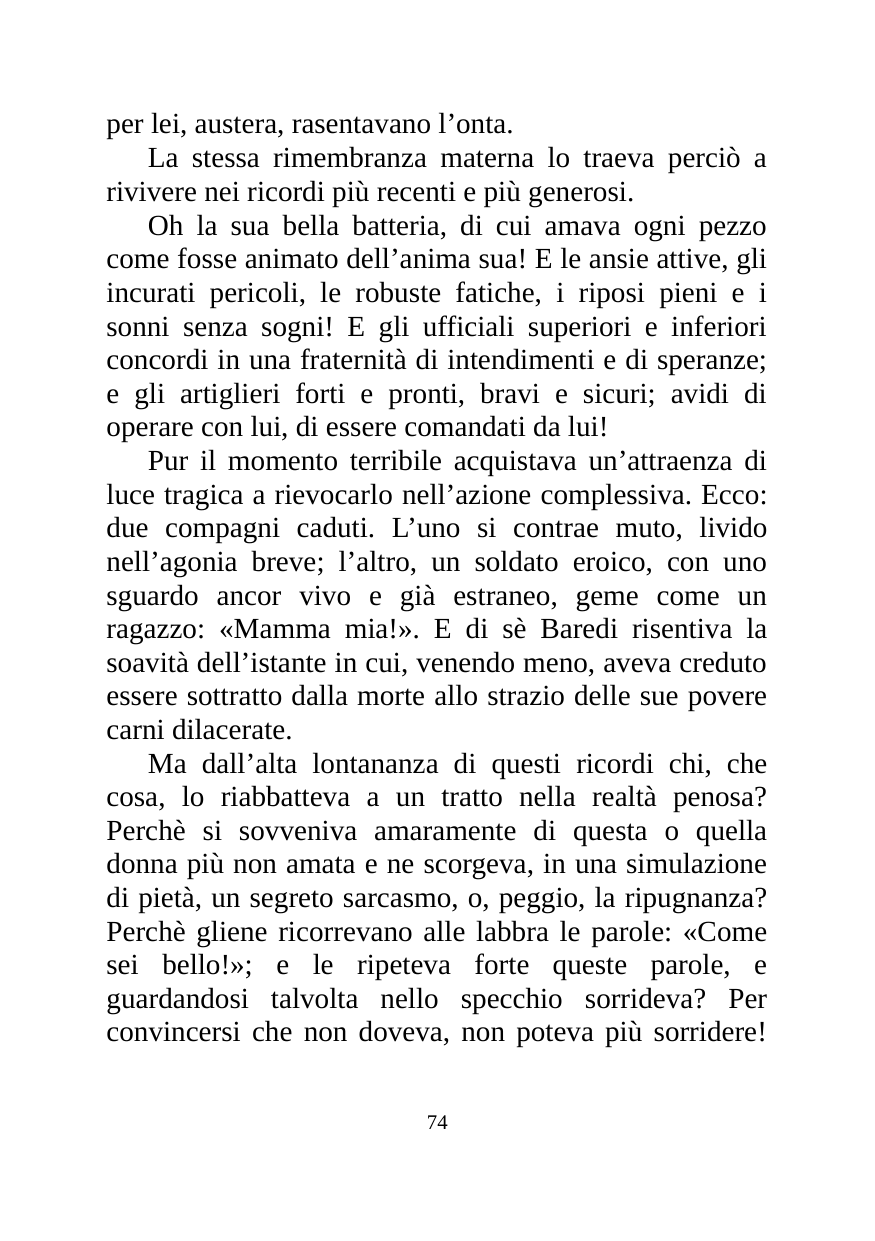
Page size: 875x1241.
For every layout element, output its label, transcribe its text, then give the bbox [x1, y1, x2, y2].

text La stessa rimembranza materna lo traeva perciò a rivivere nei ricordi più recenti e più generosi. [106, 140, 768, 207]
text Pur il momento terribile acquistava un’attraenza di luce tragica a rievocarlo nell’azione complessiva. Ecco: due compagni caduti. L’uno si contrae muto, livido nell’agonia breve; l’altro, un soldato eroico, con uno sguardo ancor vivo e già estraneo, geme come un ragazzo: «Mamma mia!». E di sè Baredi risentiva la soavità dell’istante in cui, venendo meno, aveva creduto essere sottratto dalla morte allo strazio delle sue povere carni dilacerate. [106, 443, 768, 745]
text Oh la sua bella batteria, di cui amava ogni pezzo come fosse animato dell’anima sua! E le ansie attive, gli incurati pericoli, le robuste fatiche, i riposi pieni e i sonni senza sogni! E gli ufficiali superiori e inferiori concordi in una fraternità di intendimenti e di speranze; e gli artiglieri forti e pronti, bravi e sicuri; avidi di operare con lui, di essere comandati da lui! [106, 208, 768, 443]
text per lei, austera, rasentavano l’onta. [106, 106, 768, 140]
text Ma dall’alta lontananza di questi ricordi chi, che cosa, lo riabbatteva a un tratto nella realtà penosa? Perchè si sovveniva amaramente di questa o quella donna più non amata e ne scorgeva, in una simulazione di pietà, un segreto sarcasmo, o, peggio, la ripugnanza? Perchè gliene ricorrevano alle labbra le parole: «Come sei bello!»; e le ripeteva forte queste parole, e guardandosi talvolta nello specchio sorrideva? Per convincersi che non doveva, non poteva più sorridere! [106, 746, 768, 1048]
